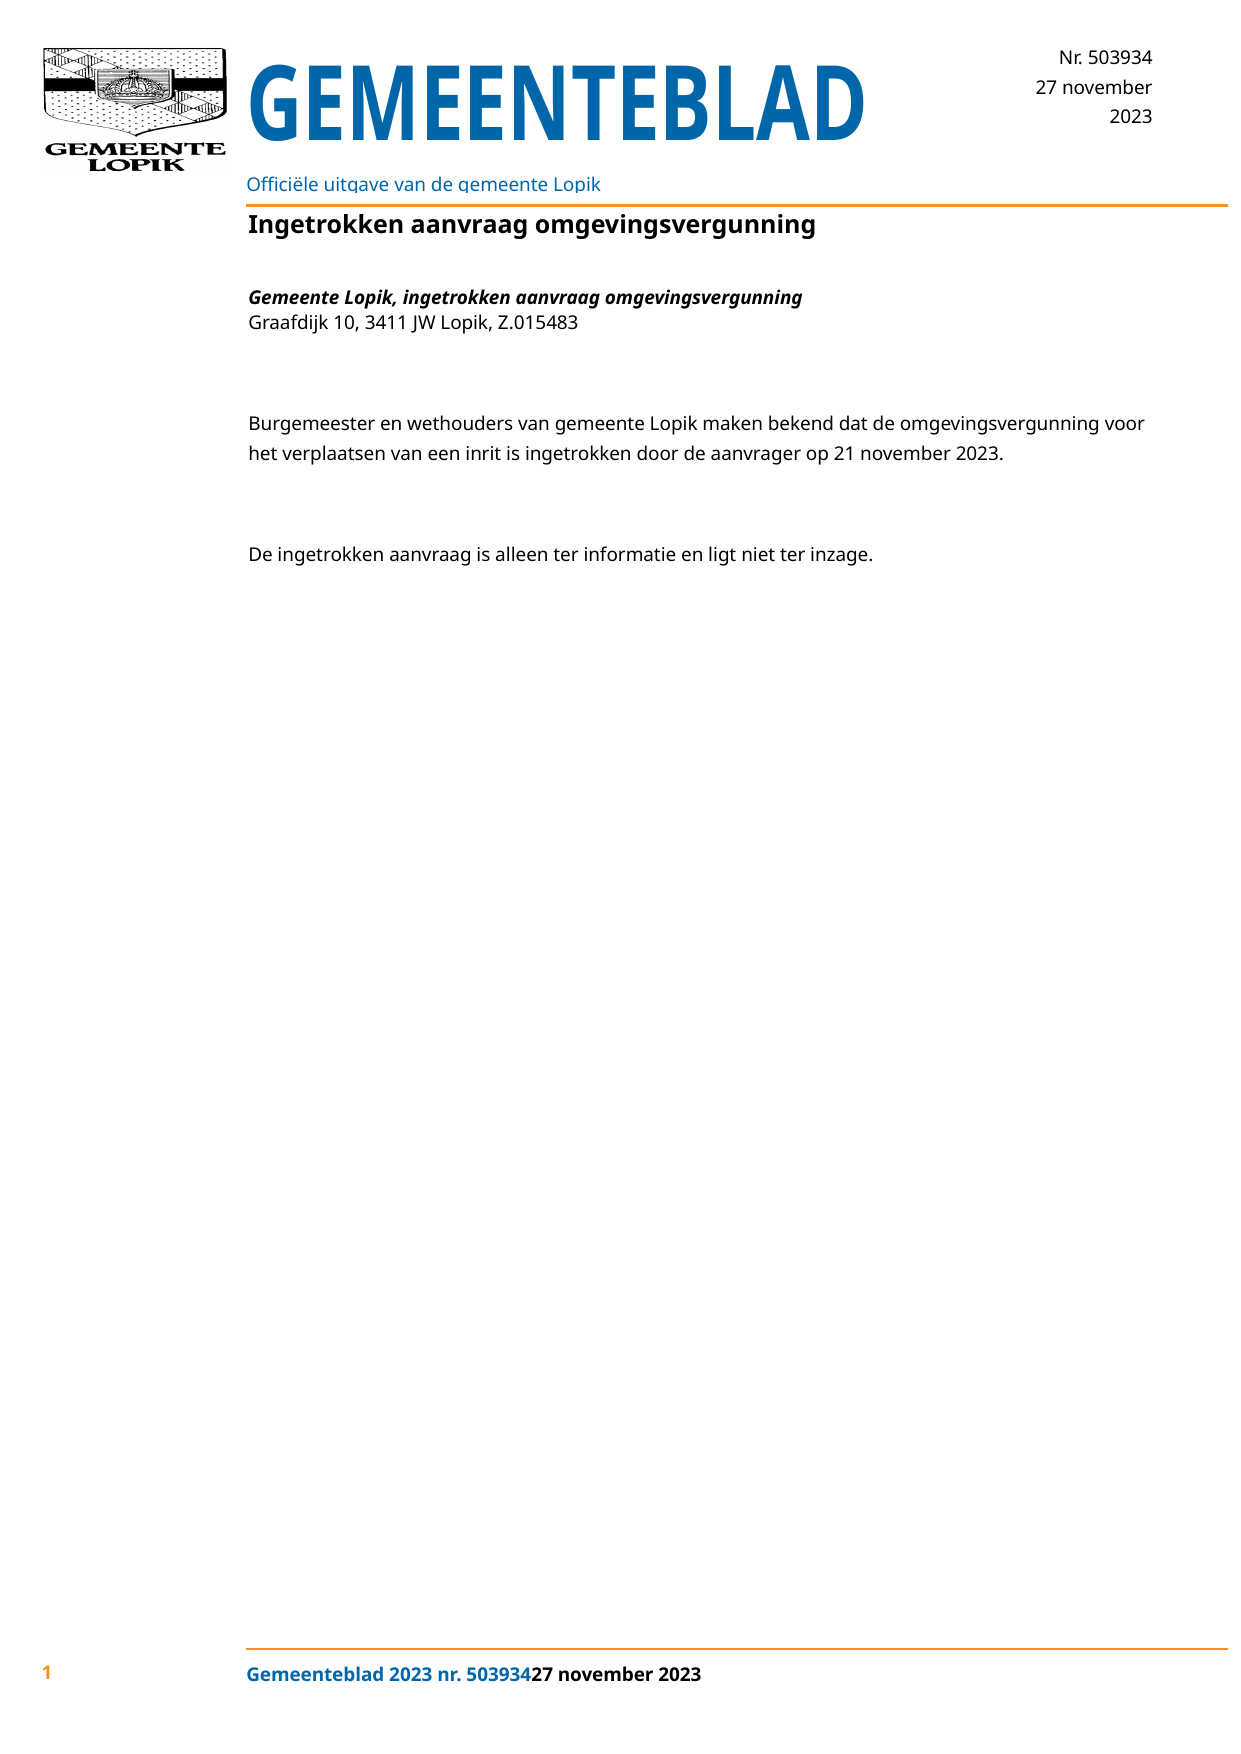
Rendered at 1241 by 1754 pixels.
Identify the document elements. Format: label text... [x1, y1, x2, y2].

text Burgemeester en wethouders van gemeente Lopik maken bekend dat de omgevingsvergunning voor het verplaatsen van een inrit is ingetrokken door de aanvrager op 21 november 2023. [248, 410, 1152, 466]
text De ingetrokken aanvraag is alleen ter informatie en ligt niet ter inzage. [248, 541, 1152, 567]
picture [41, 47, 231, 172]
text Gemeente Lopik, ingetrokken aanvraag omgevingsvergunning [248, 284, 1152, 309]
text Ingetrokken aanvraag omgevingsvergunning [248, 207, 1152, 241]
text Graafdijk 10, 3411 JW Lopik, Z.015483 [248, 309, 1152, 335]
